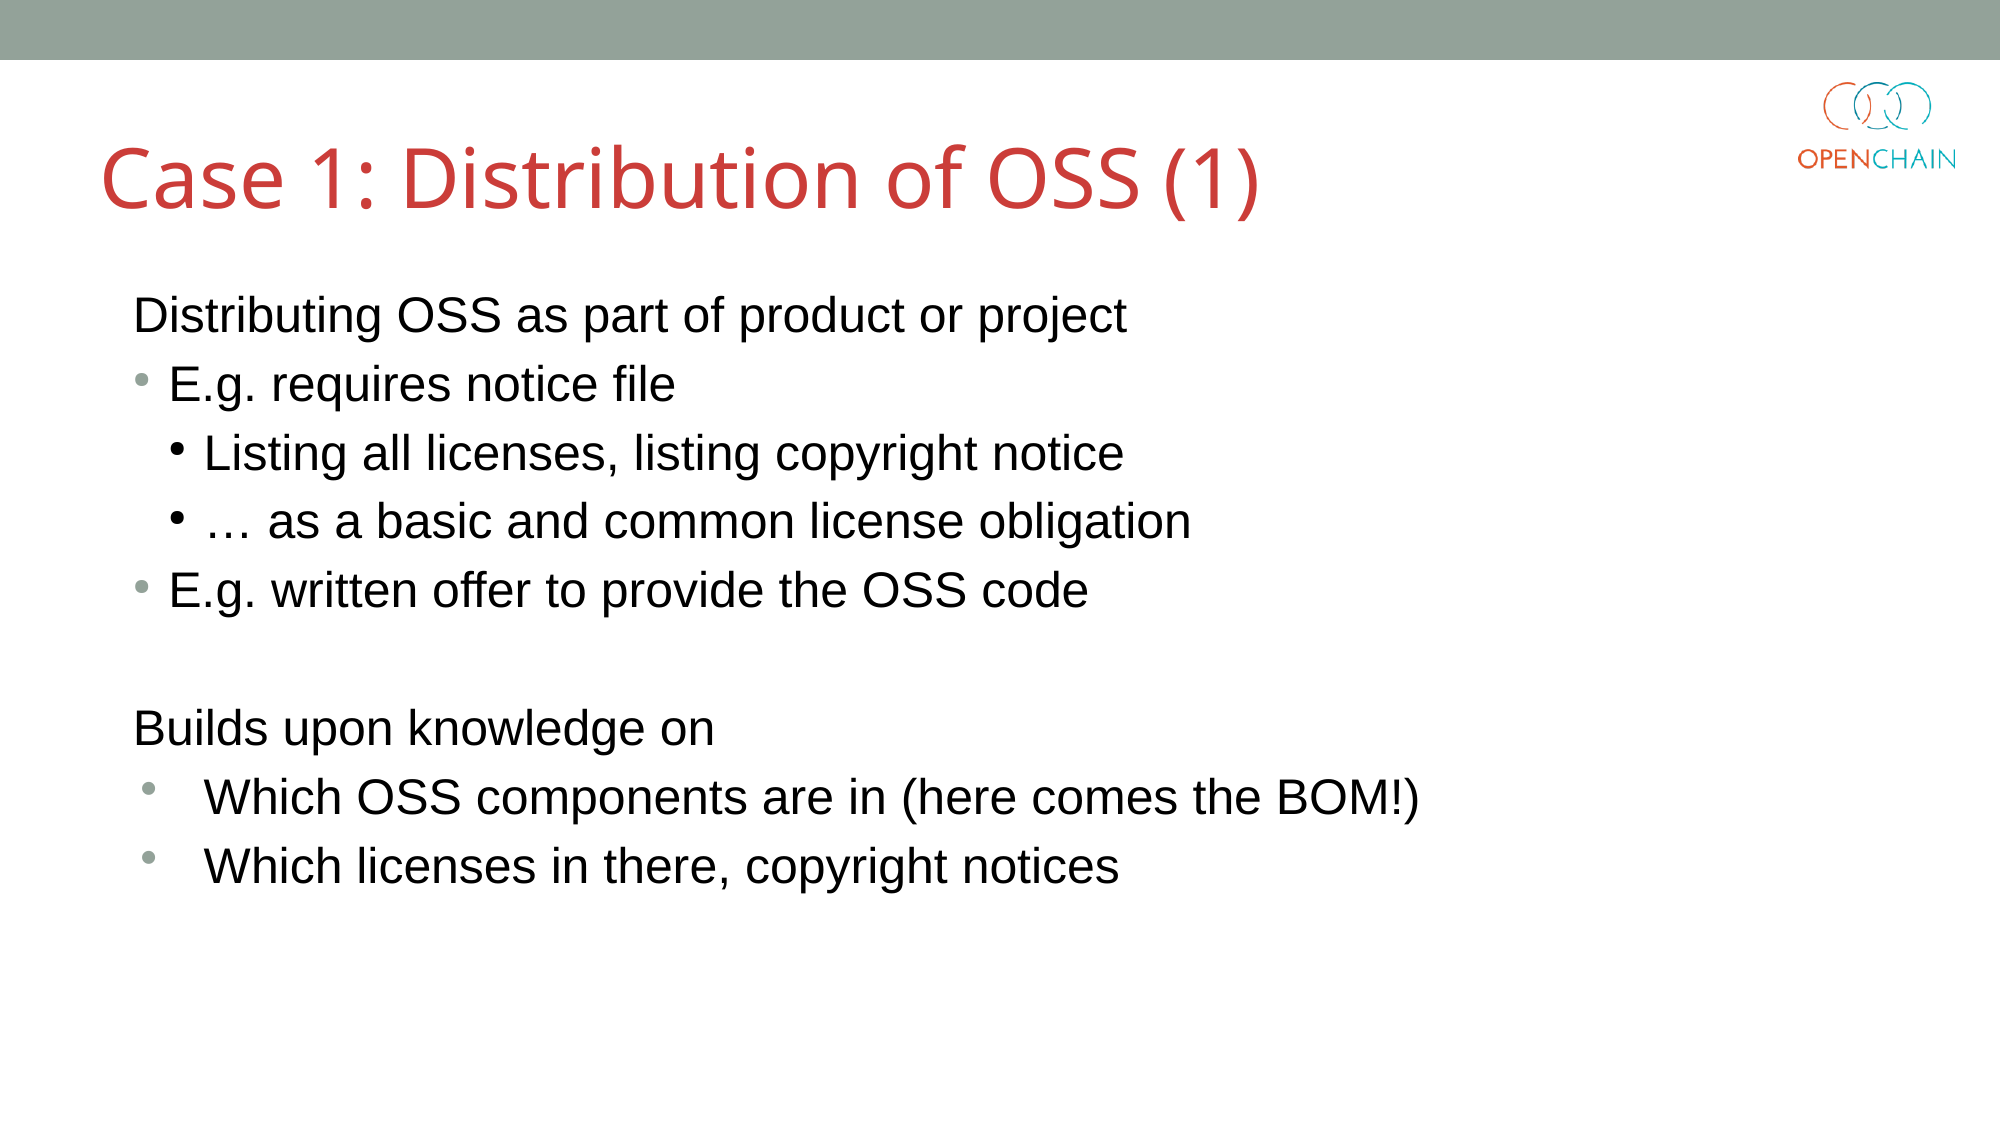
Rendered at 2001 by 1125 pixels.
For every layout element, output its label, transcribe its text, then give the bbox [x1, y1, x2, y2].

text_box Case 1: Distribution of OSS (1) [99, 52, 1900, 225]
picture [1900, 82, 1955, 169]
text_box Distributing OSS as part of product or project E.g. requires notice file Listing all licenses, listing copyright notice … as a basic and common license obligation E.g. written offer to provide the OSS code Builds upon knowledge on Which OSS components are in (here comes the BOM!) Which licenses in there, copyright notices [118, 265, 1929, 844]
